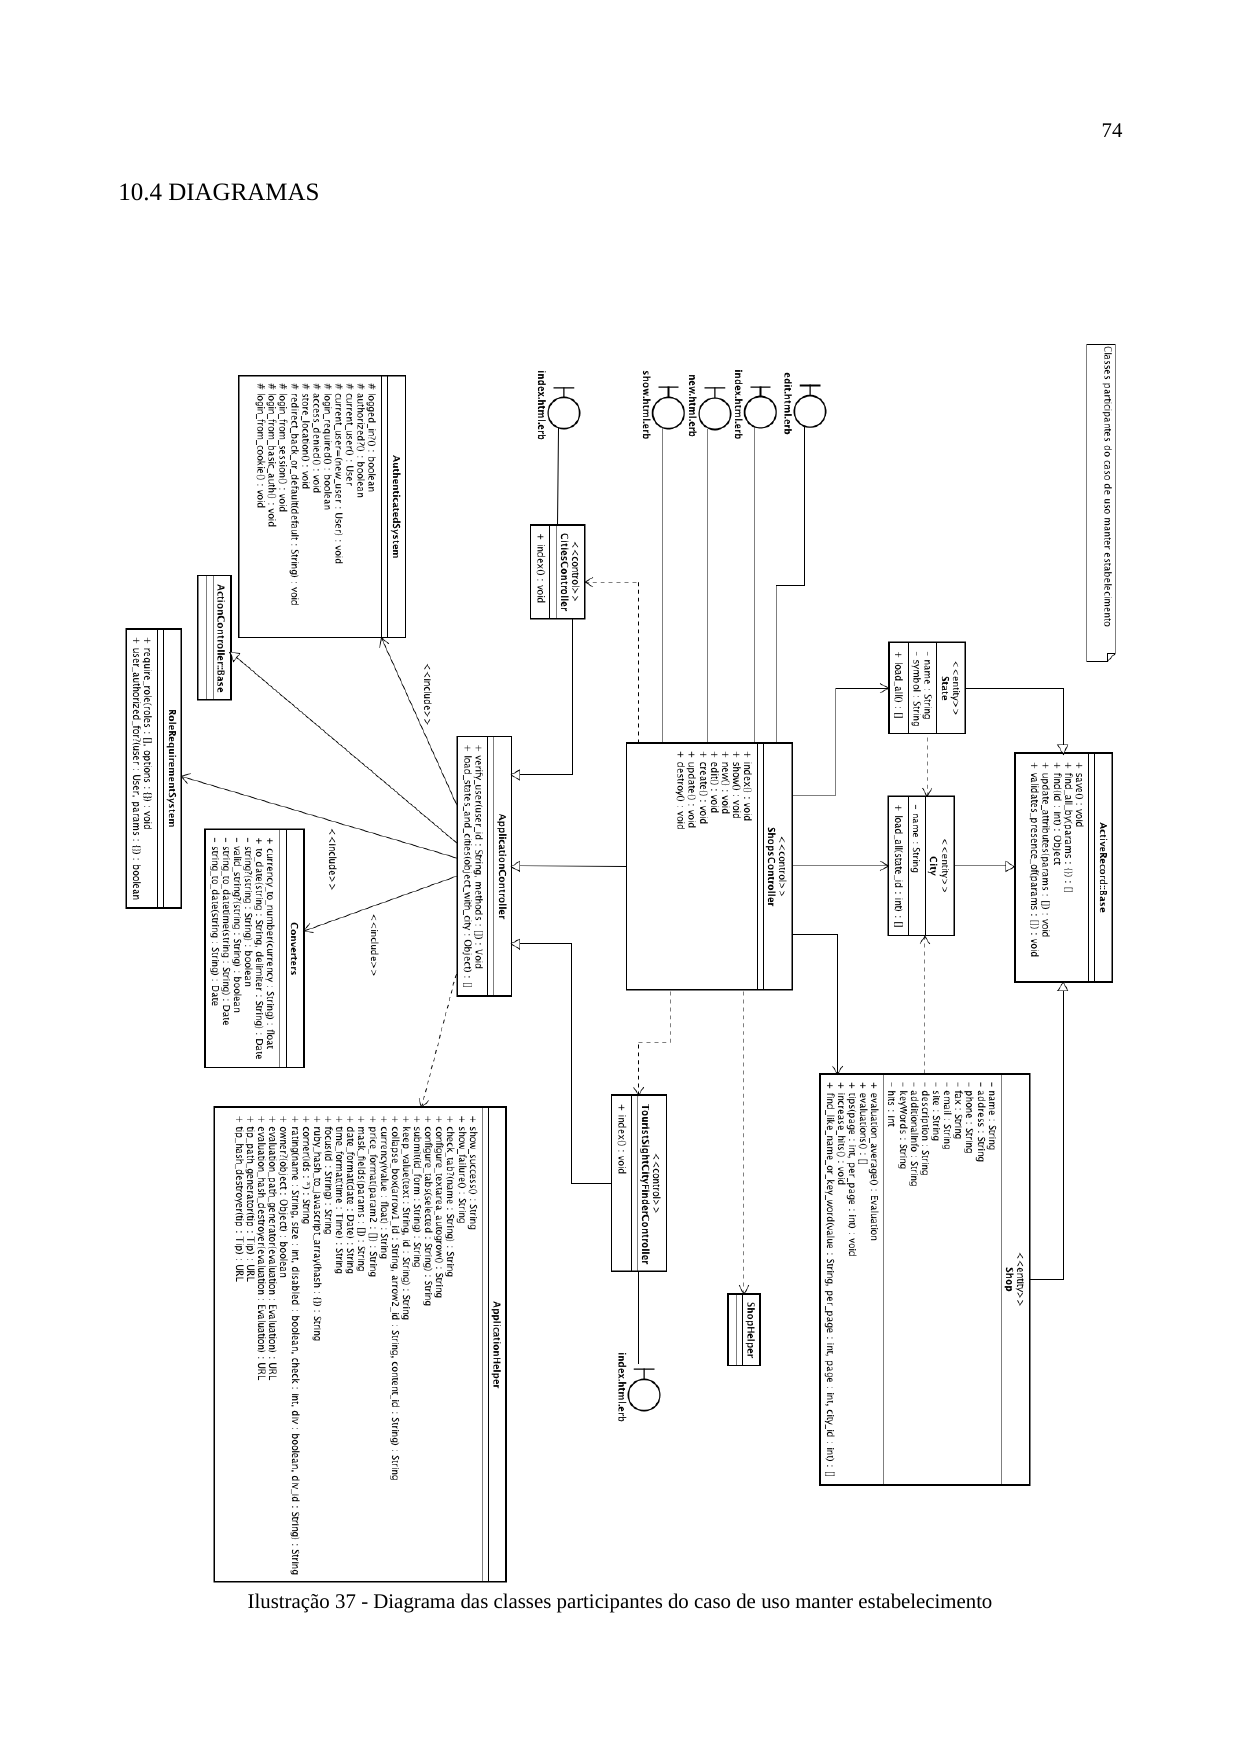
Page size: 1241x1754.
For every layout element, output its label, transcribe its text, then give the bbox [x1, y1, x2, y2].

subtitle Diagramas [118, 177, 1122, 206]
picture [118, 336, 1123, 1590]
text Ilustração 37 - Diagrama das classes participantes do caso de uso manter estabelecimento [118, 1590, 1122, 1613]
